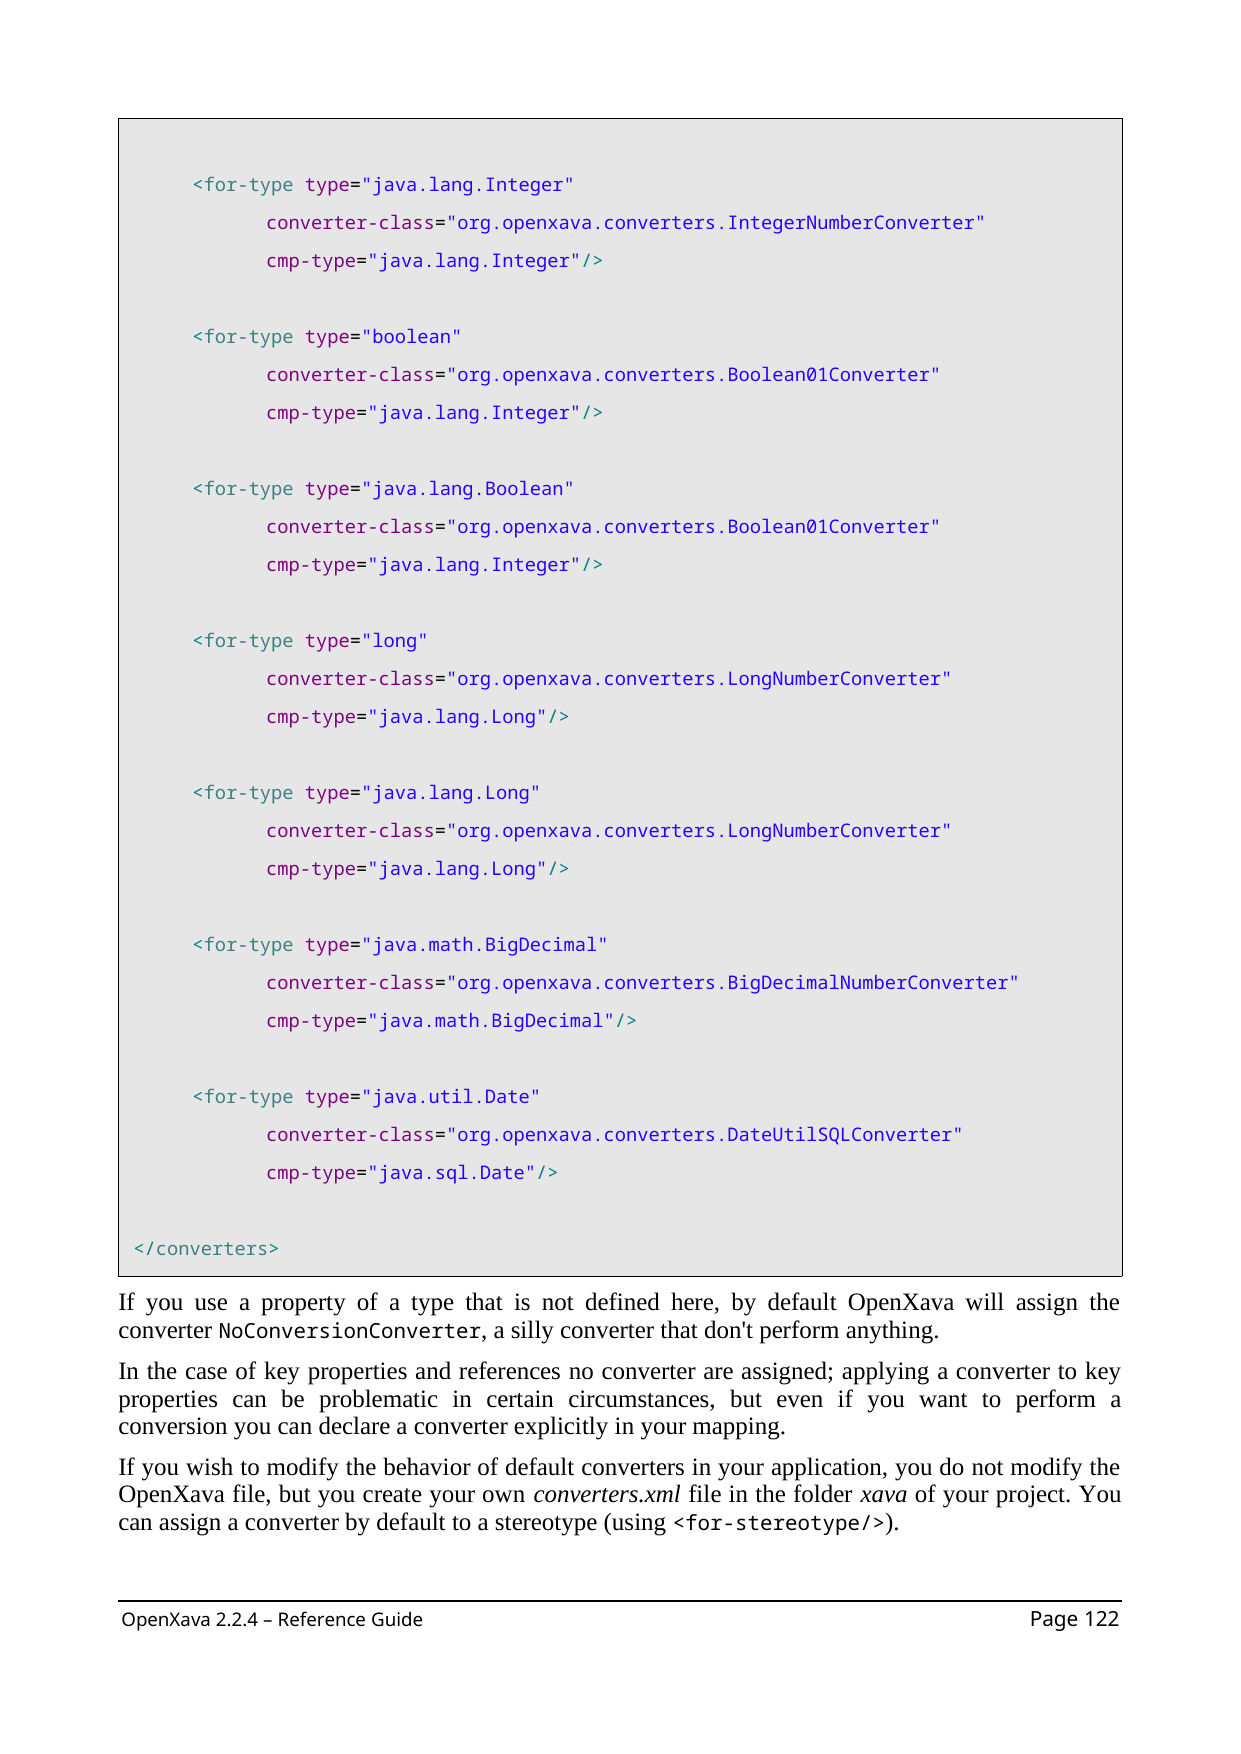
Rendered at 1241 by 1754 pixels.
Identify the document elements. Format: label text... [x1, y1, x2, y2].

text <for-type type="java.math.BigDecimal" [119, 917, 1122, 954]
text If you wish to modify the behavior of default converters in your application, you do not modify the OpenXava file, but you create your own converters.xml file in the folder xava of your project. You can assign a converter by default to a stereotype (using <for-stereotype/>). [118, 1453, 1122, 1536]
text converter-class="org.openxava.converters.LongNumberConverter" [119, 650, 1122, 688]
text converter-class="org.openxava.converters.DateUtilSQLConverter" [119, 1107, 1122, 1145]
text <for-type type="java.lang.Boolean" [119, 460, 1122, 498]
text converter-class="org.openxava.converters.LongNumberConverter" [119, 802, 1122, 841]
text <for-type type="long" [119, 612, 1122, 650]
text <for-type type="boolean" [119, 308, 1122, 346]
text cmp-type="java.lang.Integer"/> [119, 536, 1122, 574]
text <for-type type="java.lang.Long" [119, 764, 1122, 802]
text converter-class="org.openxava.converters.IntegerNumberConverter" [119, 194, 1122, 232]
text cmp-type="java.math.BigDecimal"/> [119, 993, 1122, 1031]
text cmp-type="java.lang.Long"/> [119, 841, 1122, 878]
text </converters> [119, 1221, 1122, 1276]
text converter-class="org.openxava.converters.Boolean01Converter" [119, 498, 1122, 536]
text In the case of key properties and references no converter are assigned; applying a converter to key properties can be problematic in certain circumstances, but even if you want to perform a conversion you can declare a converter explicitly in your mapping. [118, 1357, 1122, 1440]
text <for-type type="java.util.Date" [119, 1069, 1122, 1107]
text If you use a property of a type that is not defined here, by default OpenXava will assign the converter NoConversionConverter, a silly converter that don't perform anything. [118, 1288, 1122, 1344]
text cmp-type="java.lang.Integer"/> [119, 384, 1122, 422]
text cmp-type="java.lang.Integer"/> [119, 232, 1122, 270]
text converter-class="org.openxava.converters.BigDecimalNumberConverter" [119, 954, 1122, 993]
text cmp-type="java.sql.Date"/> [119, 1145, 1122, 1183]
text cmp-type="java.lang.Long"/> [119, 688, 1122, 726]
text <for-type type="java.lang.Integer" [119, 156, 1122, 194]
text converter-class="org.openxava.converters.Boolean01Converter" [119, 346, 1122, 384]
